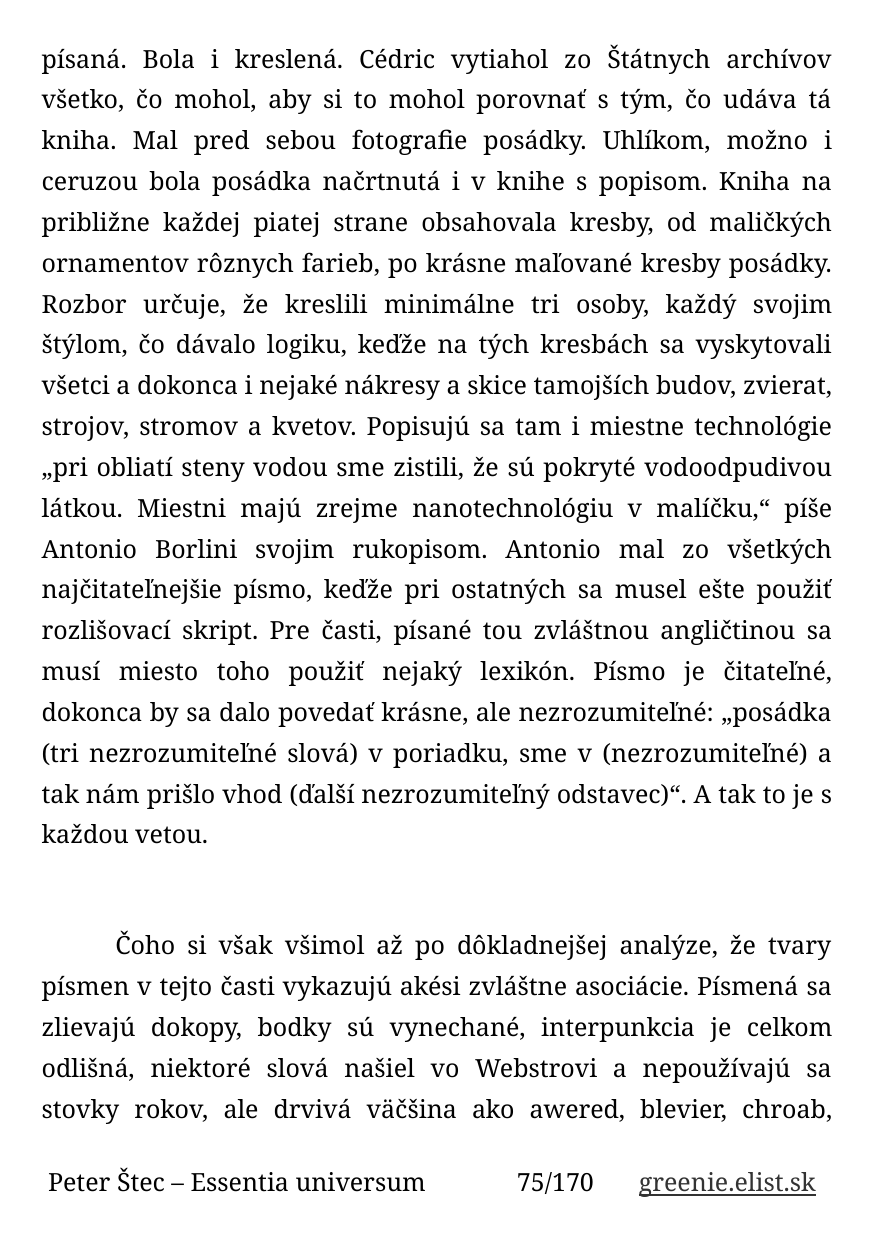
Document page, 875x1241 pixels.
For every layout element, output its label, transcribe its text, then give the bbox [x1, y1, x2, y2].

text písaná. Bola i kreslená. Cédric vytiahol zo Štátnych archívov všetko, čo mohol, aby si to mohol porovnať s tým, čo udáva tá kniha. Mal pred sebou fotografie posádky. Uhlíkom, možno i ceruzou bola posádka načrtnutá i v knihe s popisom. Kniha na približne každej piatej strane obsahovala kresby, od maličkých ornamentov rôznych farieb, po krásne maľované kresby posádky. Rozbor určuje, že kreslili minimálne tri osoby, každý svojim štýlom, čo dávalo logiku, keďže na tých kresbách sa vyskytovali všetci a dokonca i nejaké nákresy a skice tamojších budov, zvierat, strojov, stromov a kvetov. Popisujú sa tam i miestne technológie „pri obliatí steny vodou sme zistili, že sú pokryté vodoodpudivou látkou. Miestni majú zrejme nanotechnológiu v malíčku,“ píše Antonio Borlini svojim rukopisom. Antonio mal zo všetkých najčitateľnejšie písmo, keďže pri ostatných sa musel ešte použiť rozlišovací skript. Pre časti, písané tou zvláštnou angličtinou sa musí miesto toho použiť nejaký lexikón. Písmo je čitateľné, dokonca by sa dalo povedať krásne, ale nezrozumiteľné: „posádka (tri nezrozumiteľné slová) v poriadku, sme v (nezrozumiteľné) a tak nám prišlo vhod (ďalší nezrozumiteľný odstavec)“. A tak to je s každou vetou. [41, 41, 833, 851]
text Čoho si však všimol až po dôkladnejšej analýze, že tvary písmen v tejto časti vykazujú akési zvláštne asociácie. Písmená sa zlievajú dokopy, bodky sú vynechané, interpunkcia je celkom odlišná, niektoré slová našiel vo Webstrovi a nepoužívajú sa stovky rokov, ale drvivá väčšina ako awered, blevier, chroab, [41, 928, 833, 1125]
